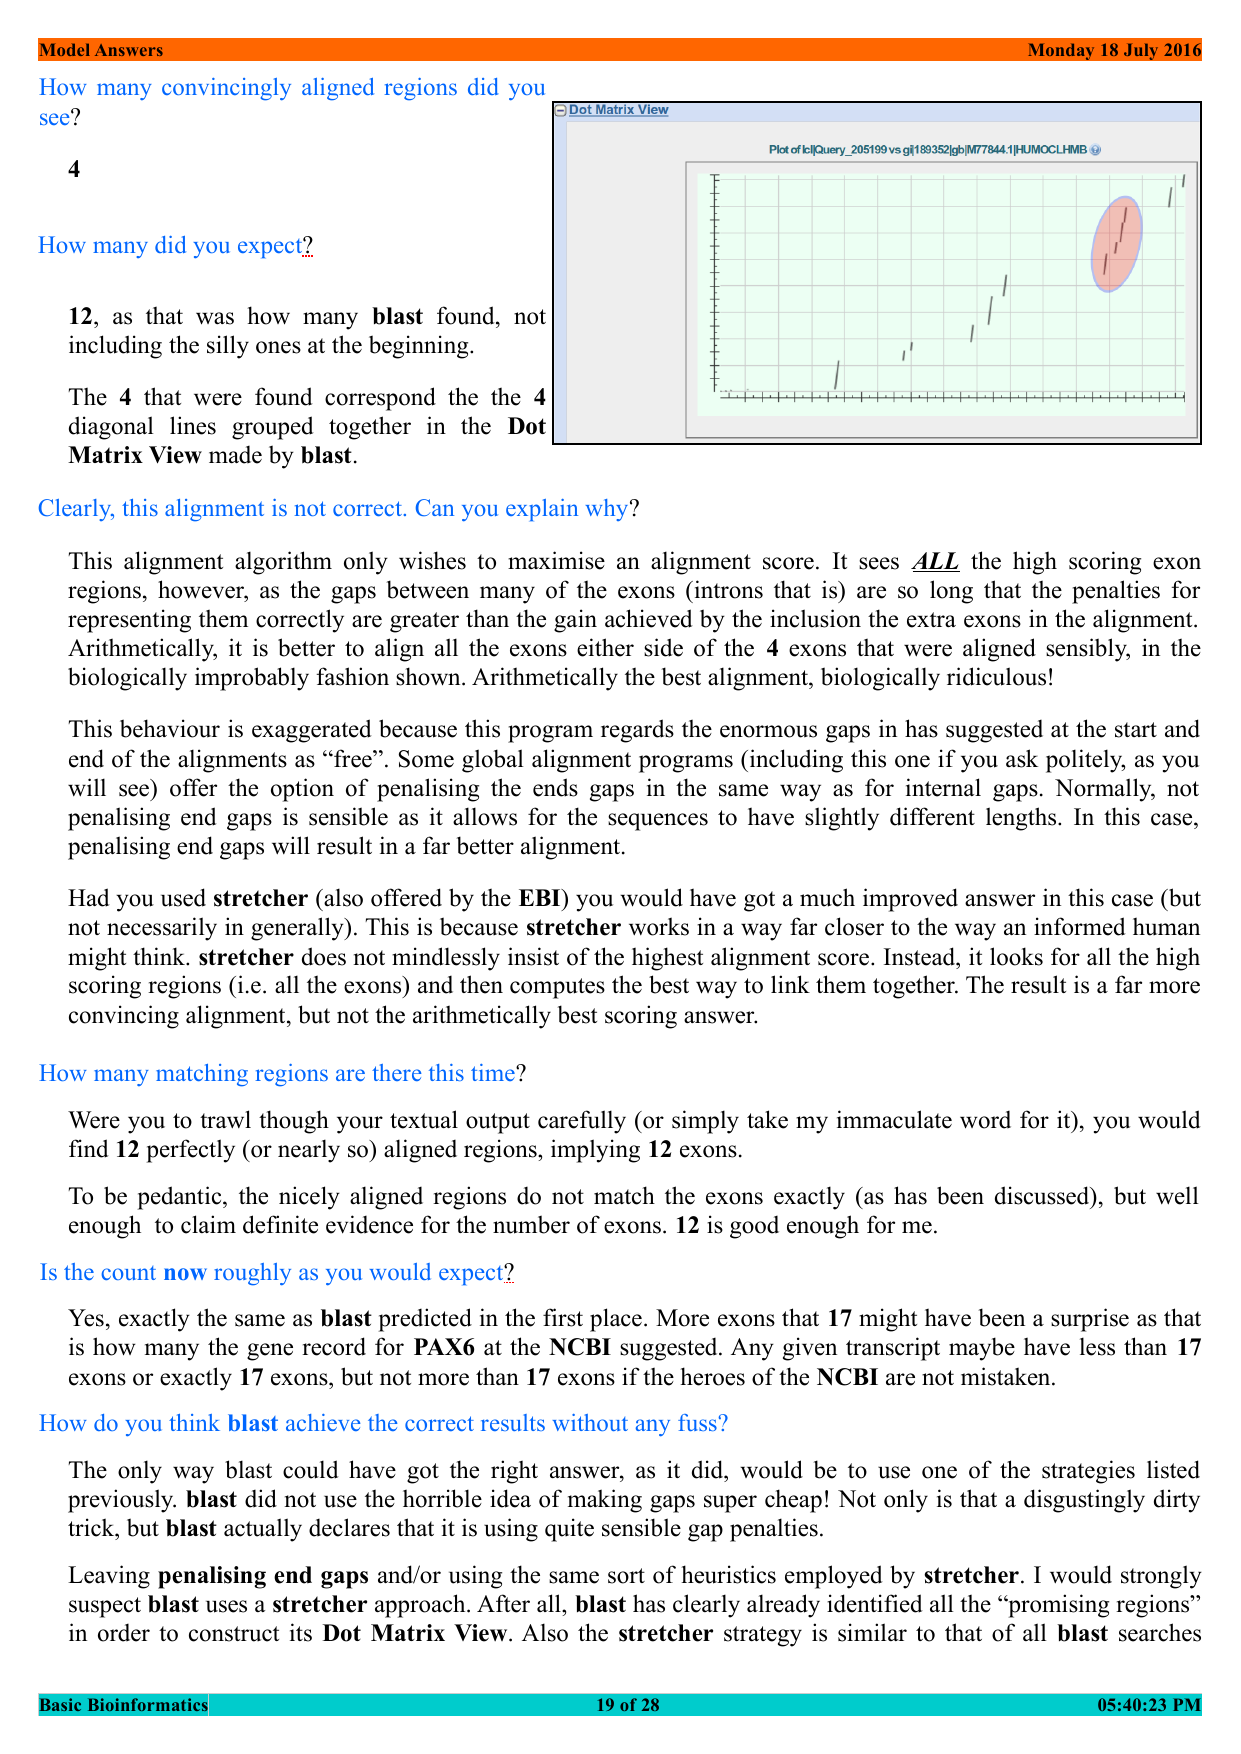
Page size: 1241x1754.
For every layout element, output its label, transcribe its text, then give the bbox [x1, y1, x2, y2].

text Yes, exactly the same as blast predicted in the first place. More exons that 17 might have been a surprise as that is how many the gene record for PAX6 at the NCBI suggested. Any given transcript maybe have less than 17 exons or exactly 17 exons, but not more than 17 exons if the heroes of the NCBI are not mistaken. [68, 1303, 1202, 1390]
text 4 [68, 154, 552, 183]
text Clearly, this alignment is not correct. Can you explain why? [38, 493, 1202, 522]
text How many matching regions are there this time? [38, 1058, 1202, 1087]
text How many convincingly aligned regions did you see? [38, 72, 1202, 130]
text To be pedantic, the nicely aligned regions do not match the exons exactly (as has been discussed), but well enough to claim definite evidence for the number of exons. 12 is good enough for me. [68, 1181, 1202, 1239]
text This behaviour is exaggerated because this program regards the enormous gaps in has suggested at the start and end of the alignments as “free”. Some global alignment programs (including this one if you ask politely, as you will see) offer the option of penalising the ends gaps in the same way as for internal gaps. Normally, not penalising end gaps is sensible as it allows for the sequences to have slightly different lengths. In this case, penalising end gaps will result in a far better alignment. [68, 714, 1202, 860]
text The 4 that were found correspond the the 4 diagonal lines grouped together in the Dot Matrix View made by blast. [68, 382, 1202, 469]
text This alignment algorithm only wishes to maximise an alignment score. It sees ALL the high scoring exon regions, however, as the gaps between many of the exons (introns that is) are so long that the penalties for representing them correctly are greater than the gain achieved by the inclusion the extra exons in the alignment. Arithmetically, it is better to align all the exons either side of the 4 exons that were aligned sensibly, in the biologically improbably fashion shown. Arithmetically the best alignment, biologically ridiculous! [68, 546, 1202, 691]
text Were you to trawl though your textual output carefully (or simply take my immaculate word for it), you would find 12 perfectly (or nearly so) aligned regions, implying 12 exons. [68, 1105, 1202, 1163]
text The only way blast could have got the right answer, as it did, would be to use one of the strategies listed previously. blast did not use the horrible idea of making gaps super cheap! Not only is that a disgustingly dirty trick, but blast actually declares that it is using quite sensible gap penalties. [68, 1455, 1202, 1542]
text Had you used stretcher (also offered by the EBI) you would have got a much improved answer in this case (but not necessarily in generally). This is because stretcher works in a way far closer to the way an informed human might think. stretcher does not mindlessly insist of the highest alignment score. Instead, it looks for all the high scoring regions (i.e. all the exons) and then computes the best way to link them together. The result is a far more convincing alignment, but not the arithmetically best scoring answer. [68, 883, 1202, 1028]
text How many did you expect? [38, 230, 552, 259]
picture [554, 103, 1200, 443]
text Is the count now roughly as you would expect? [39, 1256, 1202, 1286]
text How do you think blast achieve the correct results without any fuss? [38, 1408, 1202, 1437]
text 12, as that was how many blast found, not including the silly ones at the beginning. [68, 301, 552, 359]
text Leaving penalising end gaps and/or using the same sort of heuristics employed by stretcher. I would strongly suspect blast uses a stretcher approach. After all, blast has clearly already identified all the “promising regions” in order to construct its Dot Matrix View. Also the stretcher strategy is similar to that of all blast searches [68, 1560, 1202, 1647]
